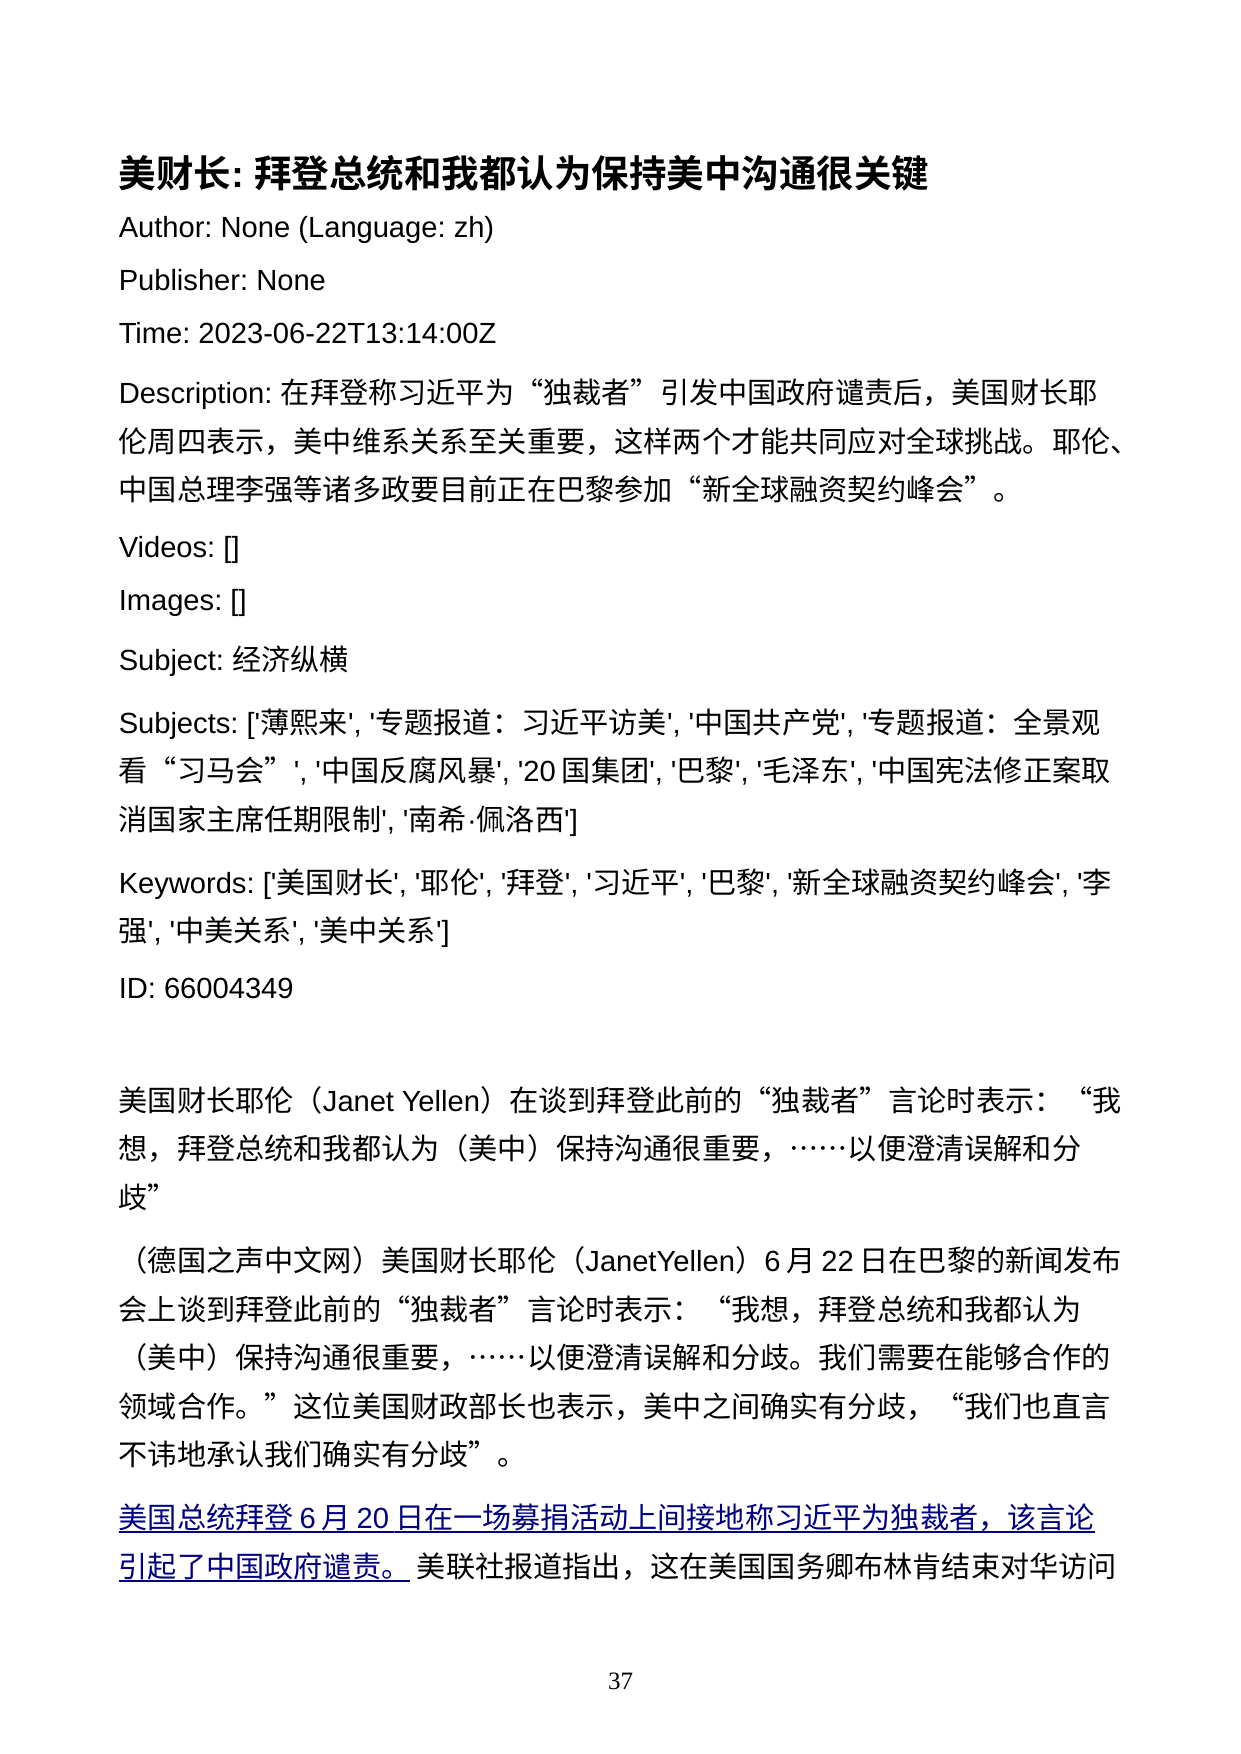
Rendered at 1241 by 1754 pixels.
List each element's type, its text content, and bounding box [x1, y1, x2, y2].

text Subjects: ['薄熙来', '专题报道：习近平访美', '中国共产党', '专题报道：全景观看“习马会”', '中国反腐风暴', '20国集团', '巴黎', '毛泽东', '中国宪法修正案取消国家主席任期限制', '南希·佩洛西'] [118, 699, 1122, 839]
text Description: 在拜登称习近平为“独裁者”引发中国政府谴责后，美国财长耶伦周四表示，美中维系关系至关重要，这样两个才能共同应对全球挑战。耶伦、中国总理李强等诸多政要目前正在巴黎参加“新全球融资契约峰会”。 [118, 370, 1122, 509]
text Subject: 经济纵横 [118, 636, 1122, 678]
text Keywords: ['美国财长', '耶伦', '拜登', '习近平', '巴黎', '新全球融资契约峰会', '李强', '中美关系', '美中关系'] [118, 859, 1122, 950]
text Publisher: None [118, 263, 1122, 297]
text ID: 66004349 [118, 971, 1122, 1005]
text 美国财长耶伦（Janet Yellen）在谈到拜登此前的“独裁者”言论时表示：“我想，拜登总统和我都认为（美中）保持沟通很重要，……以便澄清误解和分歧” [118, 1077, 1122, 1217]
text Author: None (Language: zh) [118, 210, 1122, 244]
subtitle 美财长: 拜登总统和我都认为保持美中沟通很关键 [118, 143, 1122, 198]
text Images: [] [118, 583, 1122, 617]
text （德国之声中文网）美国财长耶伦（JanetYellen）6月22日在巴黎的新闻发布会上谈到拜登此前的“独裁者”言论时表示：“我想，拜登总统和我都认为（美中）保持沟通很重要，……以便澄清误解和分歧。我们需要在能够合作的领域合作。”这位美国财政部长也表示，美中之间确实有分歧，“我们也直言不讳地承认我们确实有分歧”。 [118, 1238, 1122, 1474]
text Time: 2023-06-22T13:14:00Z [118, 317, 1122, 350]
text Videos: [] [118, 530, 1122, 563]
text 美国总统拜登6月20日在一场募捐活动上间接地称习近平为独裁者，该言论引起了中国政府谴责。 美联社报道指出，这在美国国务卿布林肯结束对华访问 [118, 1495, 1122, 1586]
